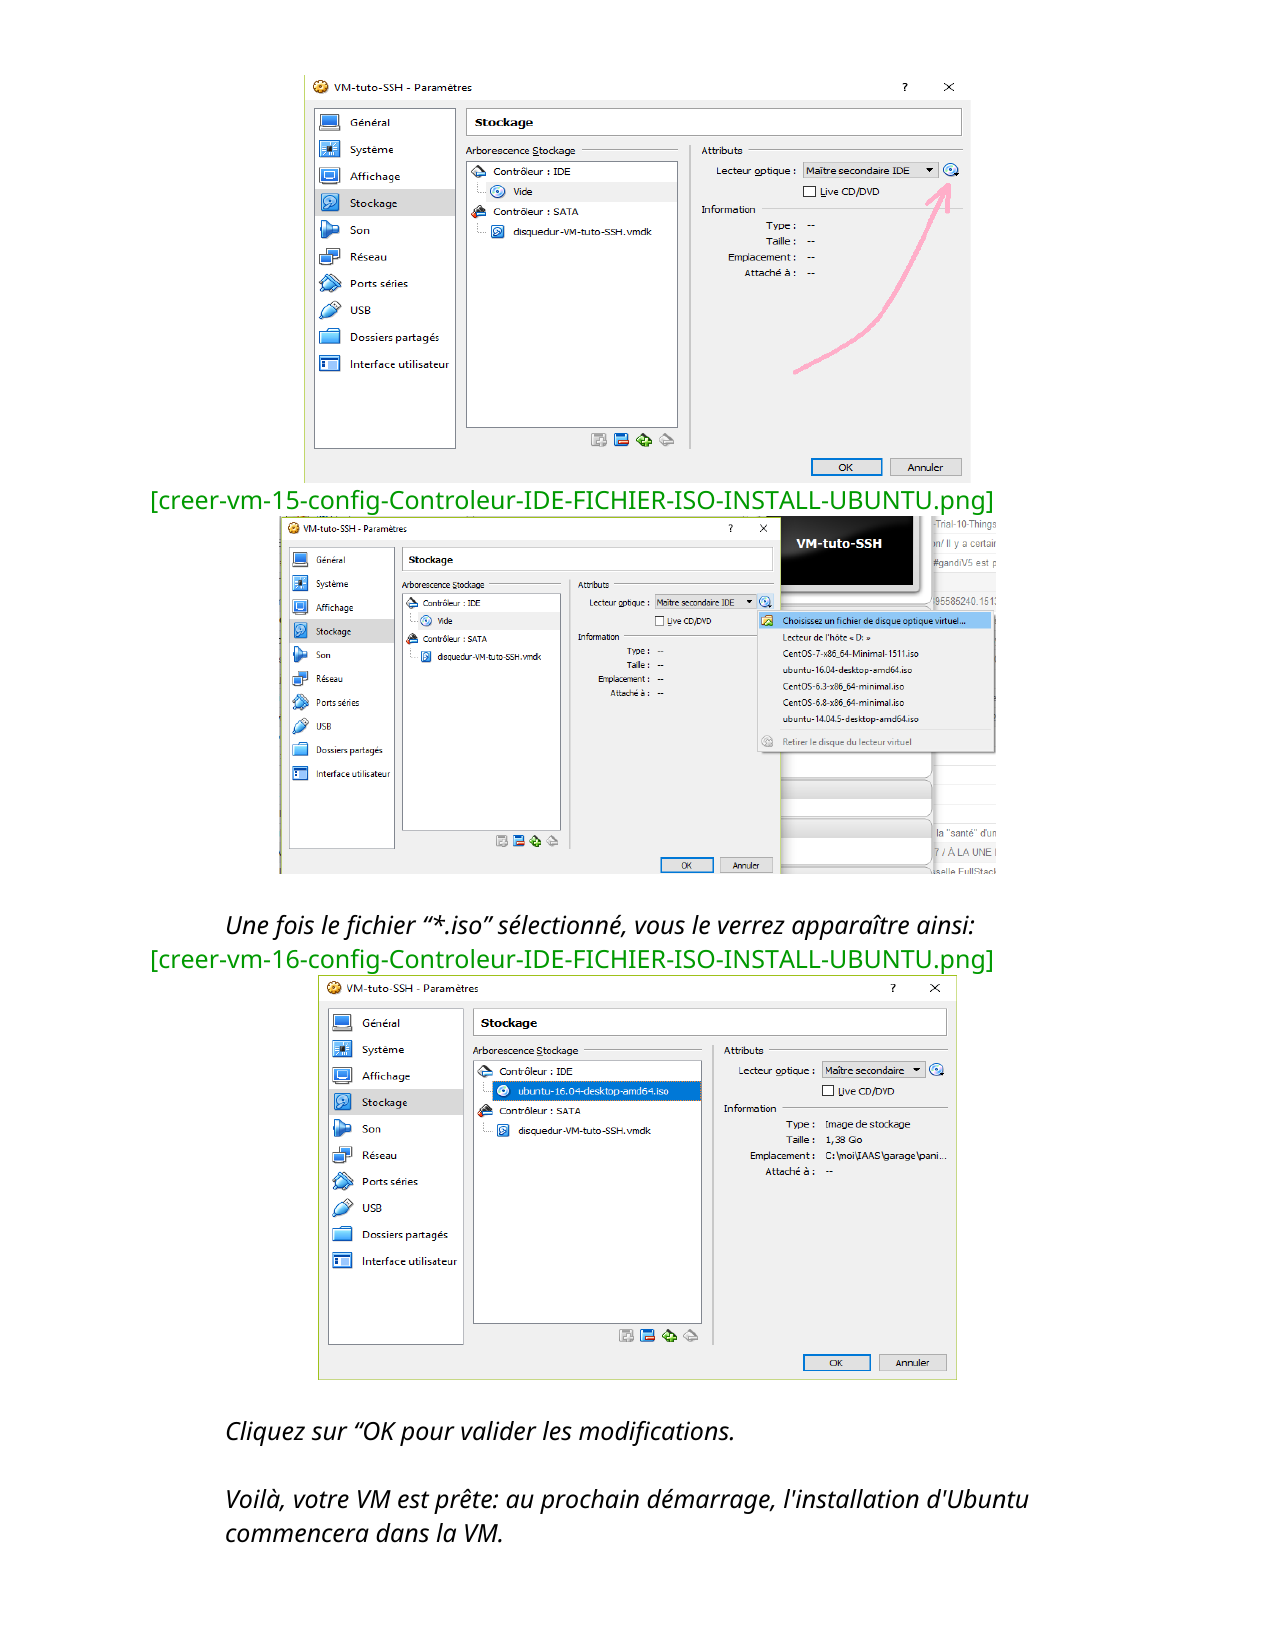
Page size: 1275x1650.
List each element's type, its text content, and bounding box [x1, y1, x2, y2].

text [creer-vm-16-config-Controleur-IDE-FICHIER-ISO-INSTALL-UBUNTU.png] [150, 941, 1125, 975]
picture [318, 975, 957, 1380]
text Une fois le fichier “*.iso” sélectionné, vous le verrez apparaître ainsi: [225, 907, 1125, 941]
text Cliquez sur “OK pour valider les modifications. [225, 1414, 1125, 1448]
text [creer-vm-15-config-Controleur-IDE-FICHIER-ISO-INSTALL-UBUNTU.png] [150, 483, 1125, 517]
picture [279, 516, 996, 874]
text Voilà, votre VM est prête: au prochain démarrage, l'installation d'Ubuntu commencera dans la VM. [225, 1482, 1125, 1550]
picture [304, 75, 971, 483]
